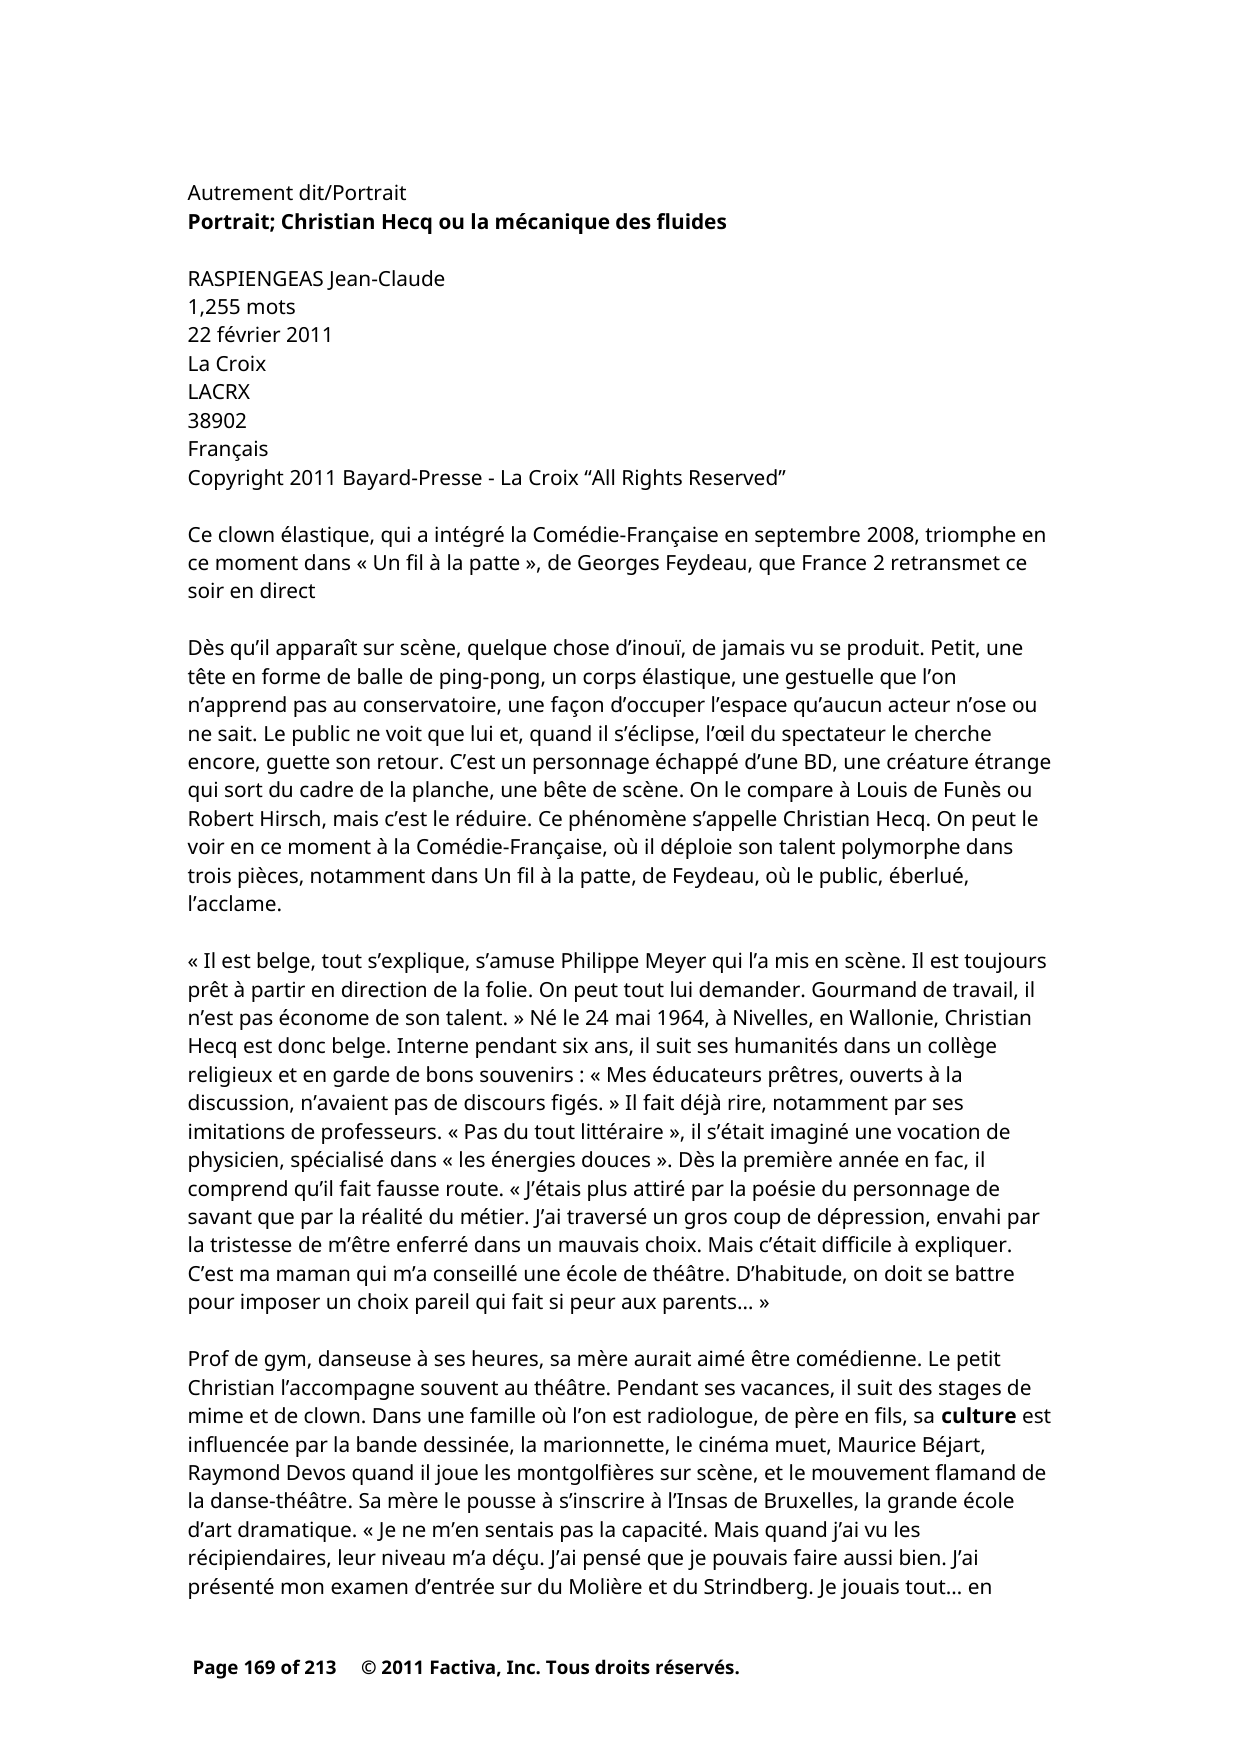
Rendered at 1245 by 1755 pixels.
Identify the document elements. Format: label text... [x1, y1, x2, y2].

text RASPIENGEAS Jean-Claude [187, 264, 1057, 292]
text « Il est belge, tout s’explique, s’amuse Philippe Meyer qui l’a mis en scène. Il est toujours prêt à partir en direction de la folie. On peut tout lui demander. Gourmand de travail, il n’est pas économe de son talent. » Né le 24 mai 1964, à Nivelles, en Wallonie, Christian Hecq est donc belge. Interne pendant six ans, il suit ses humanités dans un collège religieux et en garde de bons souvenirs : « Mes éducateurs prêtres, ouverts à la discussion, n’avaient pas de discours figés. » Il fait déjà rire, notamment par ses imitations de professeurs. « Pas du tout littéraire », il s’était imaginé une vocation de physicien, spécialisé dans « les énergies douces ». Dès la première année en fac, il comprend qu’il fait fausse route. « J’étais plus attiré par la poésie du personnage de savant que par la réalité du métier. J’ai traversé un gros coup de dépression, envahi par la tristesse de m’être enferré dans un mauvais choix. Mais c’était difficile à expliquer. C’est ma maman qui m’a conseillé une école de théâtre. D’habitude, on doit se battre pour imposer un choix pareil qui fait si peur aux parents… » [187, 946, 1057, 1316]
text La Croix [187, 349, 1057, 377]
text 1,255 mots [187, 292, 1057, 321]
text Dès qu’il apparaît sur scène, quelque chose d’inouï, de jamais vu se produit. Petit, une tête en forme de balle de ping-pong, un corps élastique, une gestuelle que l’on n’apprend pas au conservatoire, une façon d’occuper l’espace qu’aucun acteur n’ose ou ne sait. Le public ne voit que lui et, quand il s’éclipse, l’œil du spectateur le cherche encore, guette son retour. C’est un personnage échappé d’une BD, une créature étrange qui sort du cadre de la planche, une bête de scène. On le compare à Louis de Funès ou Robert Hirsch, mais c’est le réduire. Ce phénomène s’appelle Christian Hecq. On peut le voir en ce moment à la Comédie-Française, où il déploie son talent polymorphe dans trois pièces, notamment dans Un fil à la patte, de Feydeau, où le public, éberlué, l’acclame. [187, 633, 1057, 918]
text Français [187, 434, 1057, 463]
text Autrement dit/Portrait [187, 178, 1057, 207]
text 38902 [187, 406, 1057, 434]
text Prof de gym, danseuse à ses heures, sa mère aurait aimé être comédienne. Le petit Christian l’accompagne souvent au théâtre. Pendant ses vacances, il suit des stages de mime et de clown. Dans une famille où l’on est radiologue, de père en fils, sa culture est influencée par la bande dessinée, la marionnette, le cinéma muet, Maurice Béjart, Raymond Devos quand il joue les montgolfières sur scène, et le mouvement flamand de la danse-théâtre. Sa mère le pousse à s’inscrire à l’Insas de Bruxelles, la grande école d’art dramatique. « Je ne m’en sentais pas la capacité. Mais quand j’ai vu les récipiendaires, leur niveau m’a déçu. J’ai pensé que je pouvais faire aussi bien. J’ai présenté mon examen d’entrée sur du Molière et du Strindberg. Je jouais tout… en [187, 1344, 1057, 1600]
text Portrait; Christian Hecq ou la mécanique des fluides [187, 207, 1057, 235]
text Copyright 2011 Bayard-Presse - La Croix “All Rights Reserved” [187, 463, 1057, 491]
text LACRX [187, 377, 1057, 406]
text Ce clown élastique, qui a intégré la Comédie-Française en septembre 2008, triomphe en ce moment dans « Un fil à la patte », de Georges Feydeau, que France 2 retransmet ce soir en direct [187, 520, 1057, 605]
text 22 février 2011 [187, 321, 1057, 349]
